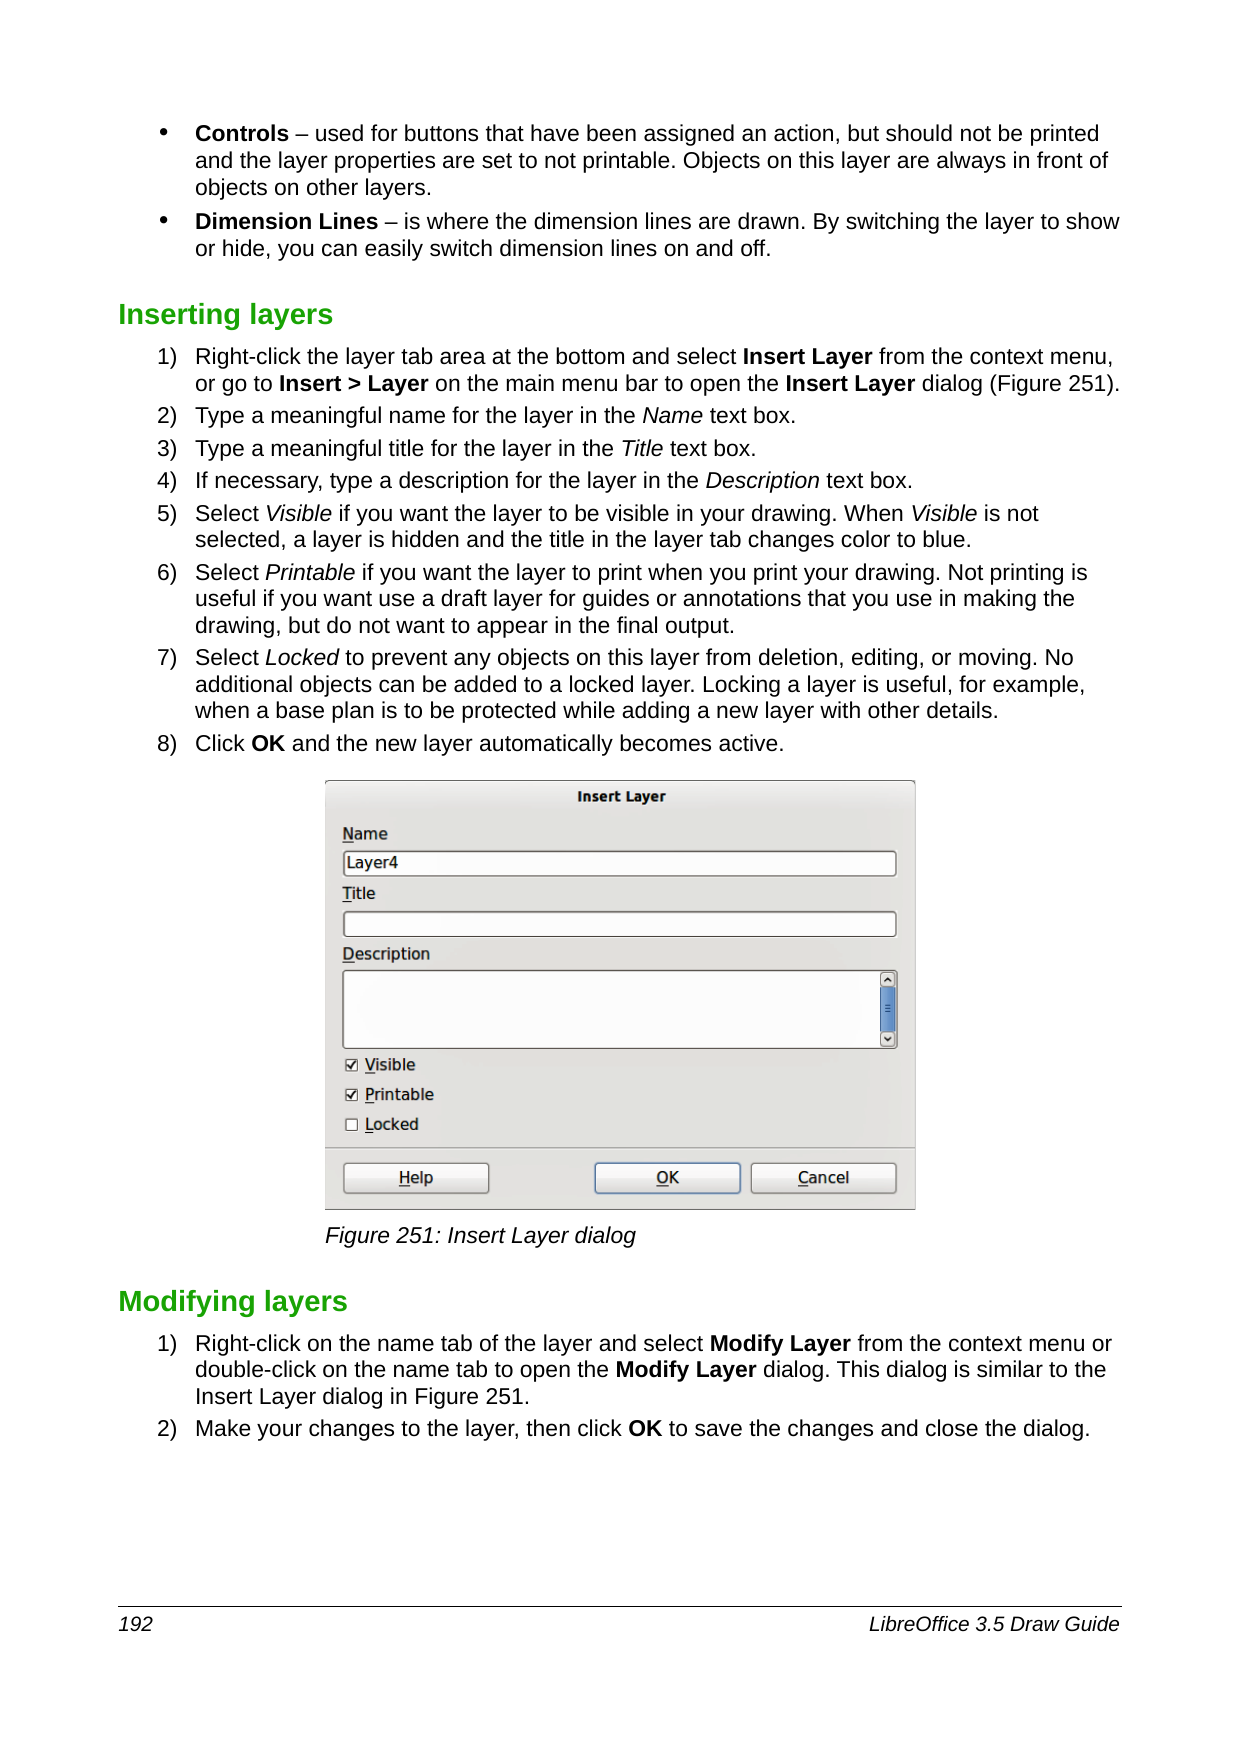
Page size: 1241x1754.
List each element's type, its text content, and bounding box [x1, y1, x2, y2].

list Type a meaningful name for the layer in the Name text box. [177, 402, 1122, 428]
list Controls – used for buttons that have been assigned an action, but should not be printed and the layer properties are set to not printable. Objects on this layer are always in front of objects on other layers. [156, 118, 1122, 200]
list If necessary, type a description for the layer in the Description text box. [177, 467, 1122, 494]
list Make your changes to the layer, then click OK to save the changes and close the dialog. [177, 1415, 1122, 1442]
subtitle Modifying layers [118, 1284, 1122, 1317]
text Figure 251: Insert Layer dialog [325, 1222, 915, 1248]
picture [325, 780, 916, 1210]
list Right-click on the name tab of the layer and select Modify Layer from the context menu or double-click on the name tab to open the Modify Layer dialog. This dialog is similar to the Insert Layer dialog in Figure 251. [177, 1330, 1122, 1409]
list Select Locked to prevent any objects on this layer from deletion, editing, or moving. No additional objects can be added to a locked layer. Locking a layer is useful, for example, when a base plan is to be protected while adding a new layer with other details. [177, 644, 1122, 723]
list Right-click the layer tab area at the bottom and select Insert Layer from the context menu, or go to Insert > Layer on the main menu bar to open the Insert Layer dialog (Figure 251). [177, 343, 1122, 396]
list Type a meaningful title for the layer in the Title text box. [177, 435, 1122, 461]
list Select Visible if you want the layer to be visible in your drawing. When Visible is not selected, a layer is hidden and the title in the layer tab changes color to blue. [177, 500, 1122, 553]
list Select Printable if you want the layer to print when you print your drawing. Not printing is useful if you want use a draft layer for guides or annotations that you use in making the drawing, but do not want to appear in the final output. [177, 559, 1122, 638]
list Click OK and the new layer automatically becomes active. [177, 729, 1122, 756]
list Dimension Lines – is where the dimension lines are drawn. By switching the layer to show or hide, you can easily switch dimension lines on and off. [156, 206, 1122, 262]
subtitle Inserting layers [118, 297, 1122, 331]
